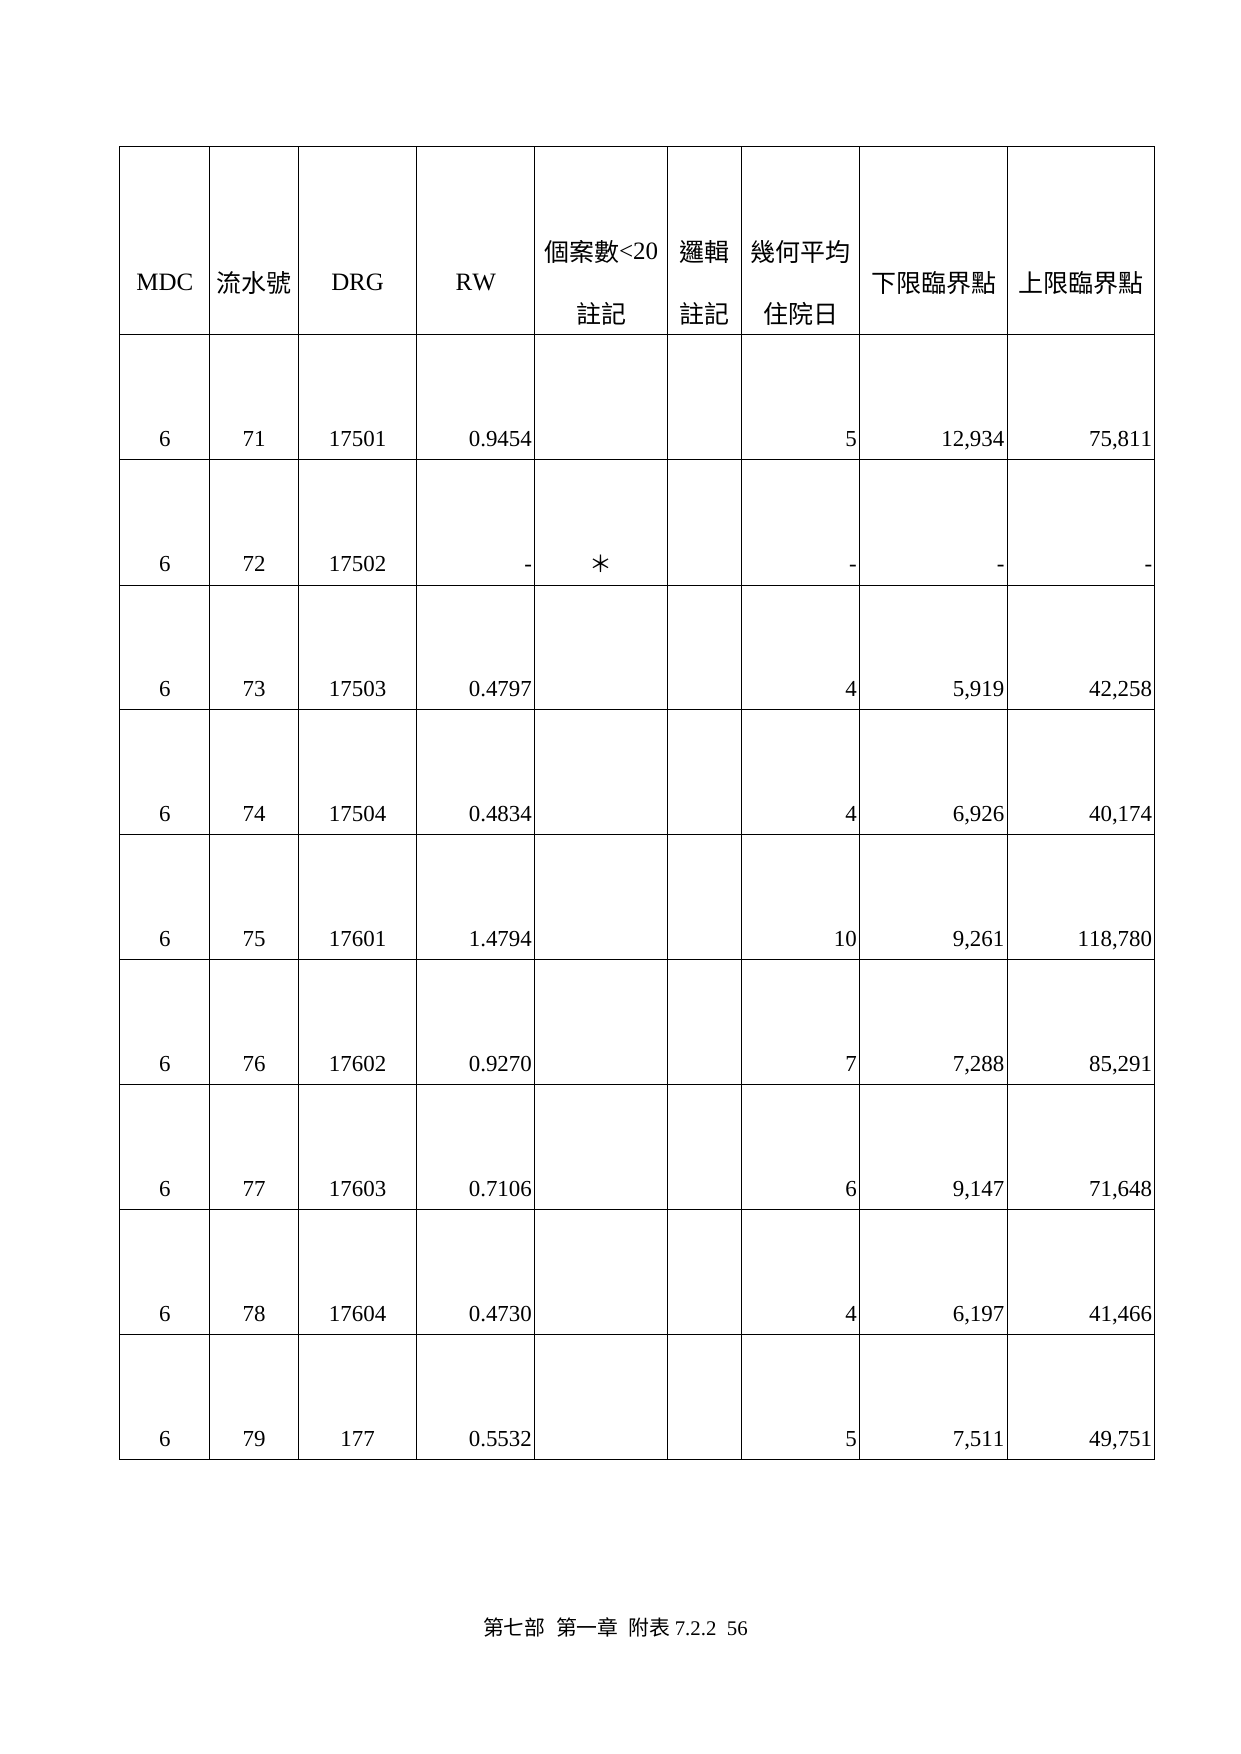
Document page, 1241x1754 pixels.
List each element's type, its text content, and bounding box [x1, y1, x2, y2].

table_cell [668, 960, 741, 1084]
table_cell [668, 835, 741, 959]
table_cell [535, 1085, 667, 1209]
table_cell 76 [210, 960, 298, 1084]
table_cell 0.9270 [417, 960, 534, 1084]
table_cell 6 [120, 835, 209, 959]
table_cell 72 [210, 460, 298, 584]
table_cell 78 [210, 1210, 298, 1334]
table_header 下限臨界點 [860, 147, 1007, 334]
table_cell 7,288 [860, 960, 1007, 1084]
table_cell 49,751 [1008, 1335, 1154, 1459]
table_cell 75,811 [1008, 335, 1154, 459]
table_cell [535, 1335, 667, 1459]
table_cell [535, 586, 667, 709]
table_cell 17601 [299, 835, 416, 959]
table_cell [668, 460, 741, 584]
table_cell 17504 [299, 710, 416, 834]
table_cell 0.4730 [417, 1210, 534, 1334]
table_cell 6 [120, 1085, 209, 1209]
table_cell [668, 710, 741, 834]
table_cell [668, 1210, 741, 1334]
table_cell 17603 [299, 1085, 416, 1209]
table_header 邏輯註記 [668, 147, 741, 334]
table_cell 7,511 [860, 1335, 1007, 1459]
table_cell 74 [210, 710, 298, 834]
table_cell 7 [742, 960, 859, 1084]
table_cell 17604 [299, 1210, 416, 1334]
table_cell [668, 1085, 741, 1209]
table_cell 6 [120, 335, 209, 459]
table_cell 6 [120, 1335, 209, 1459]
table_cell 42,258 [1008, 586, 1154, 709]
table_cell - [417, 460, 534, 584]
table_header 個案數<20註記 [535, 147, 667, 334]
table_header DRG [299, 147, 416, 334]
table_cell [535, 710, 667, 834]
table_cell 6,197 [860, 1210, 1007, 1334]
table_cell 6 [120, 460, 209, 584]
table_cell 4 [742, 586, 859, 709]
table_cell 71,648 [1008, 1085, 1154, 1209]
table_cell 0.5532 [417, 1335, 534, 1459]
table_cell 0.4797 [417, 586, 534, 709]
table_cell [668, 335, 741, 459]
table_cell 118,780 [1008, 835, 1154, 959]
table_header 上限臨界點 [1008, 147, 1154, 334]
table_cell 17501 [299, 335, 416, 459]
table_cell 4 [742, 1210, 859, 1334]
table_cell 85,291 [1008, 960, 1154, 1084]
table_cell 4 [742, 710, 859, 834]
table_header RW [417, 147, 534, 334]
table_cell 0.9454 [417, 335, 534, 459]
table_cell 1.4794 [417, 835, 534, 959]
table_cell [668, 1335, 741, 1459]
table_cell 6 [120, 586, 209, 709]
table_cell 73 [210, 586, 298, 709]
table_cell [535, 1210, 667, 1334]
table_cell 6 [120, 960, 209, 1084]
table_cell 79 [210, 1335, 298, 1459]
table_cell 17503 [299, 586, 416, 709]
table_cell 9,147 [860, 1085, 1007, 1209]
table_cell 12,934 [860, 335, 1007, 459]
table_cell - [742, 460, 859, 584]
table_cell [668, 586, 741, 709]
table_cell - [860, 460, 1007, 584]
table_cell 17502 [299, 460, 416, 584]
table_cell 9,261 [860, 835, 1007, 959]
table_cell 6,926 [860, 710, 1007, 834]
table_cell 17602 [299, 960, 416, 1084]
table_cell 0.4834 [417, 710, 534, 834]
table_cell 6 [120, 710, 209, 834]
table_cell 10 [742, 835, 859, 959]
table_cell 6 [742, 1085, 859, 1209]
table_cell 40,174 [1008, 710, 1154, 834]
table_cell 177 [299, 1335, 416, 1459]
table_cell 0.7106 [417, 1085, 534, 1209]
table_cell 77 [210, 1085, 298, 1209]
table_cell 5 [742, 335, 859, 459]
table_cell [535, 835, 667, 959]
table_cell 6 [120, 1210, 209, 1334]
table_cell - [1008, 460, 1154, 584]
table_header MDC [120, 147, 209, 334]
table_cell [535, 335, 667, 459]
table_cell 5,919 [860, 586, 1007, 709]
table_cell ＊ [535, 460, 667, 584]
table_header 流水號 [210, 147, 298, 334]
table_cell 75 [210, 835, 298, 959]
table_cell 71 [210, 335, 298, 459]
table_cell [535, 960, 667, 1084]
table_cell 41,466 [1008, 1210, 1154, 1334]
table_header 幾何平均住院日 [742, 147, 859, 334]
table_cell 5 [742, 1335, 859, 1459]
